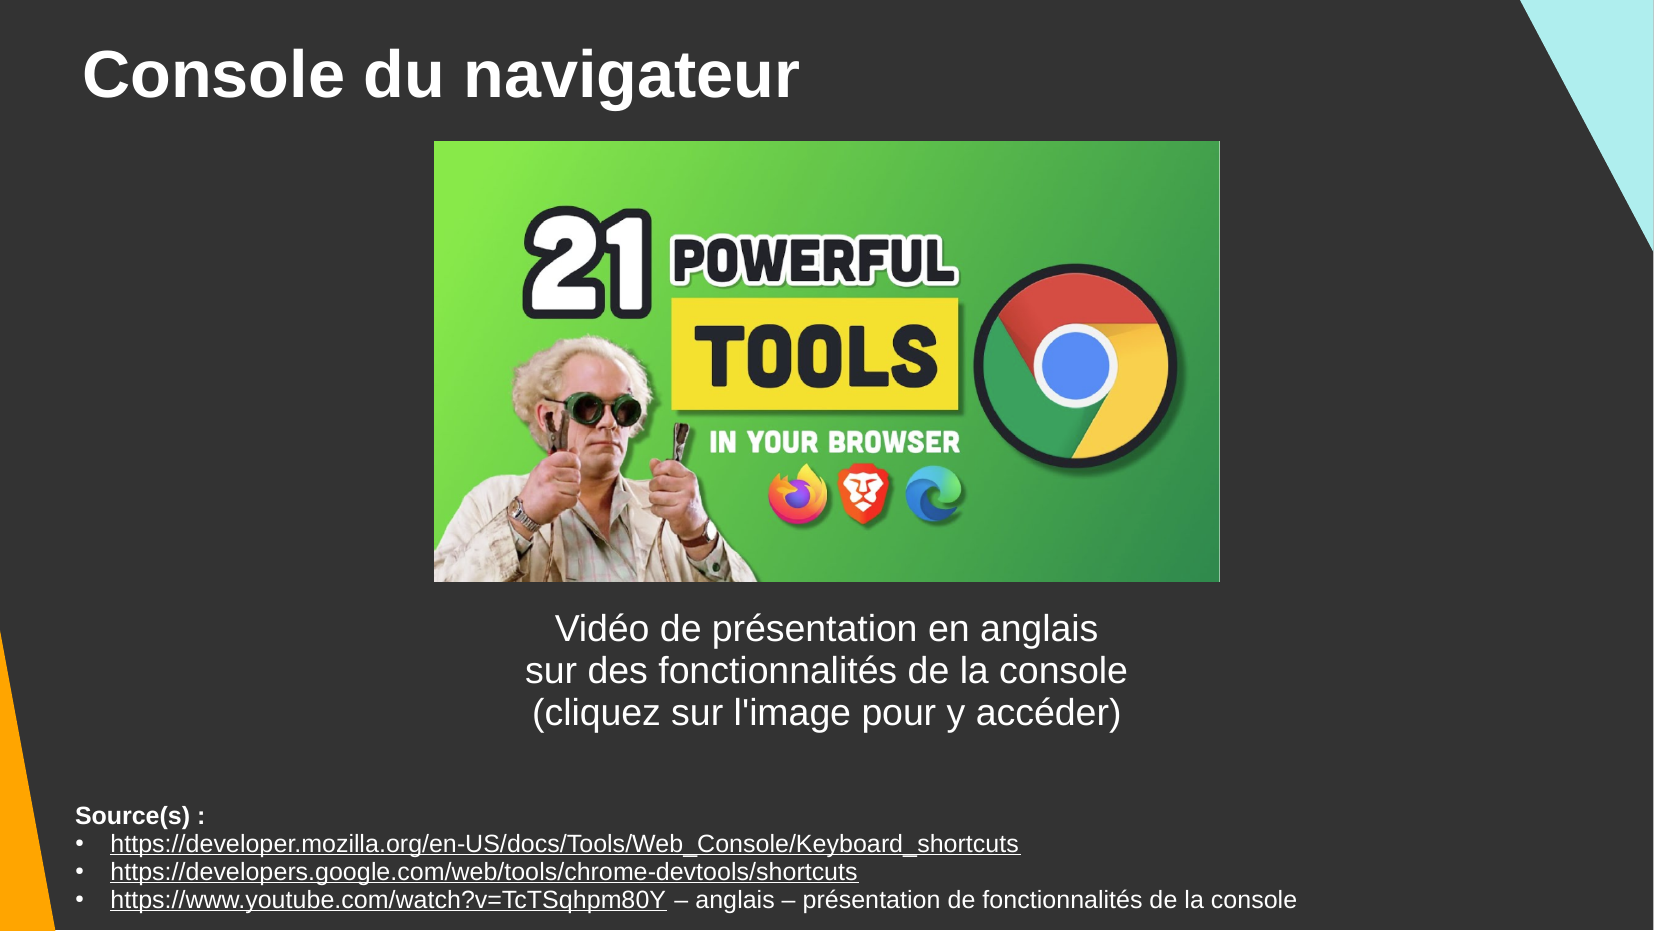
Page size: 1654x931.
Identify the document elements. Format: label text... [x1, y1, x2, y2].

title Console du navigateur [82, 37, 1571, 114]
picture [434, 141, 1220, 582]
text_box [0, 630, 56, 931]
text_box [1520, 0, 1654, 254]
text_box Source(s) : https://developer.mozilla.org/en-US/docs/Tools/Web_Console/Keyboard_shortcuts https://developers.google.com/web/tools/chrome-devtools/shortcuts https://www.youtube.com/watch?v=TcTSqhpm80Y – anglais – présentation de fonctionnalités de la console [60, 794, 1546, 931]
text_box Vidéo de présentation en anglais sur des fonctionnalités de la console (cliquez sur l'image pour y accéder) [490, 599, 1164, 795]
